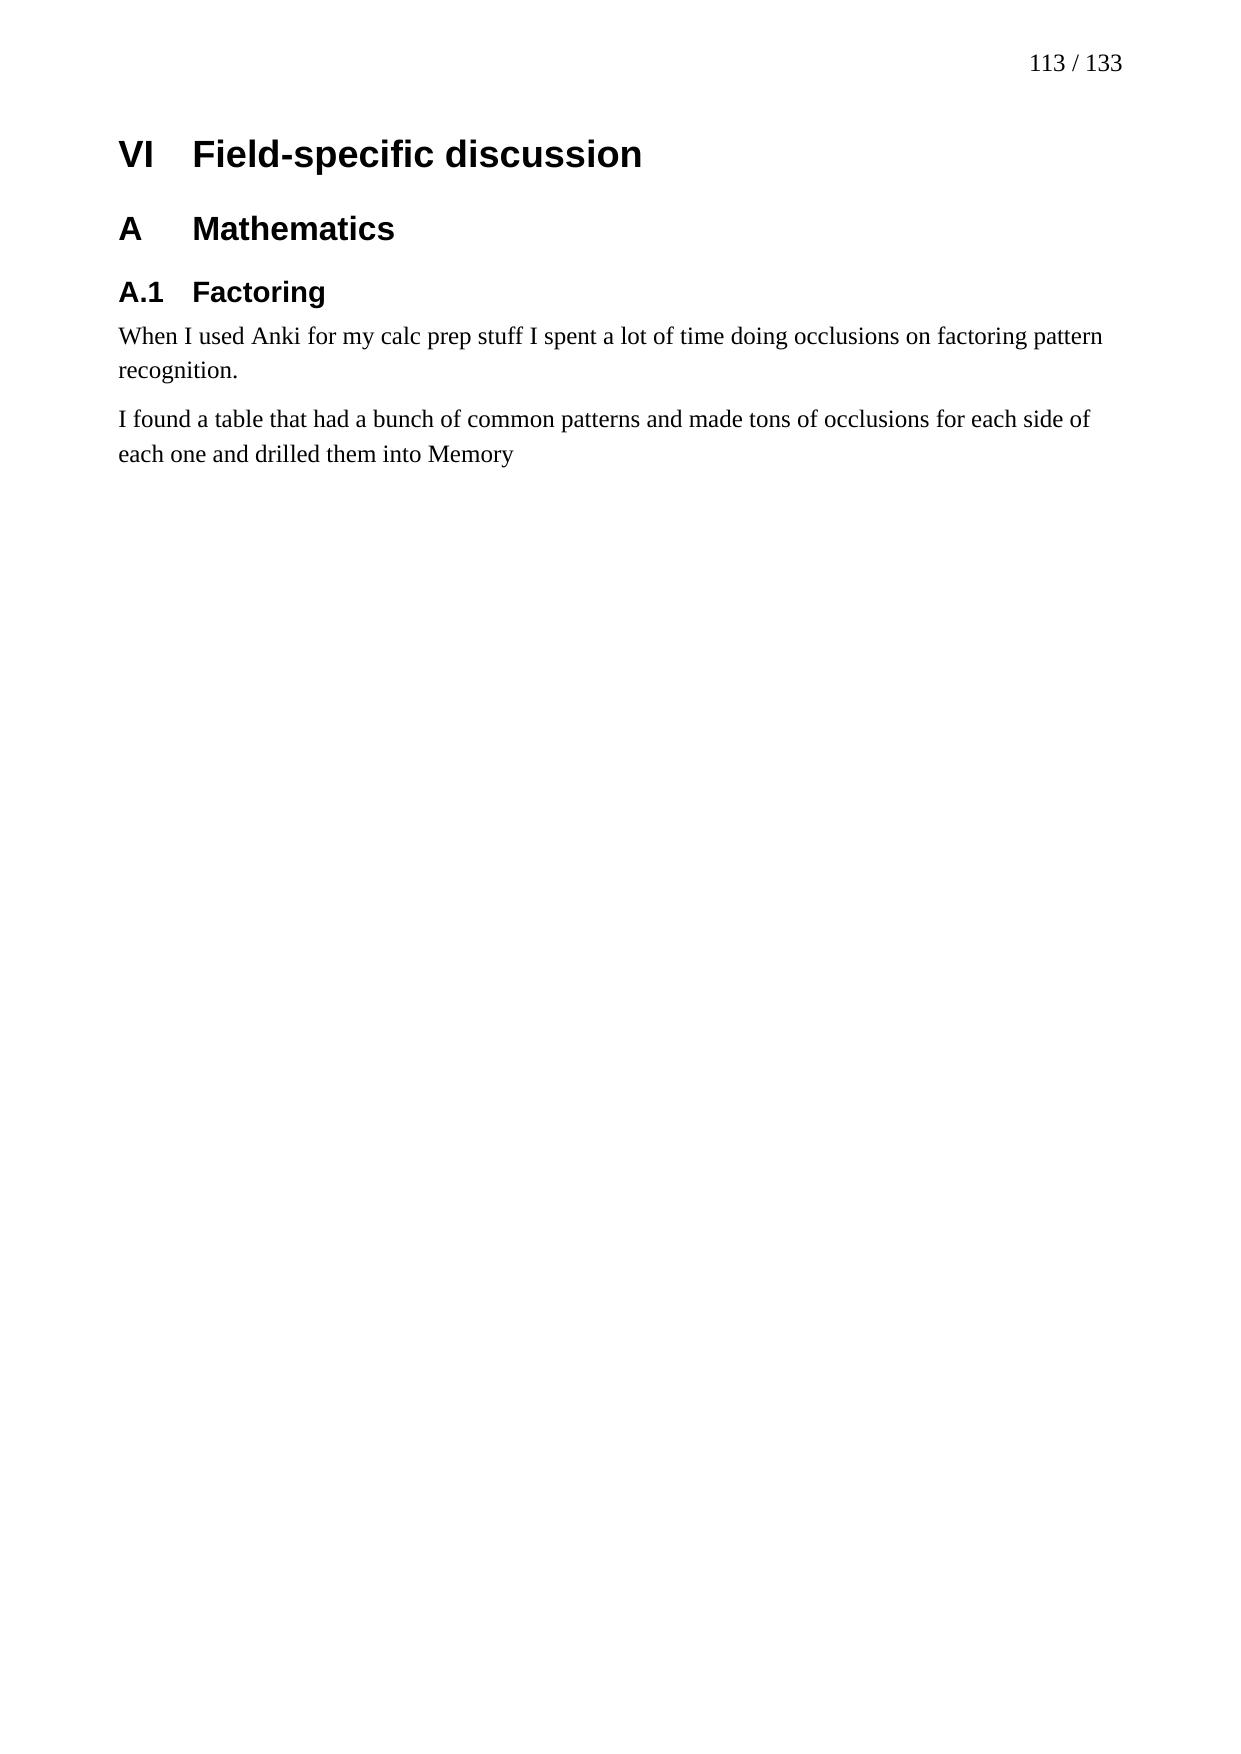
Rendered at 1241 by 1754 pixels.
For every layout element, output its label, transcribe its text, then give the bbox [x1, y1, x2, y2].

text I found a table that had a bunch of common patterns and made tons of occlusions for each side of each one and drilled them into Memory [118, 404, 1122, 467]
subtitle Field-specific discussion [118, 132, 1122, 175]
subtitle Mathematics [118, 209, 1122, 247]
subtitle Factoring [118, 274, 1122, 308]
text When I used Anki for my calc prep stuff I spent a lot of time doing occlusions on factoring pattern recognition. [118, 321, 1122, 384]
